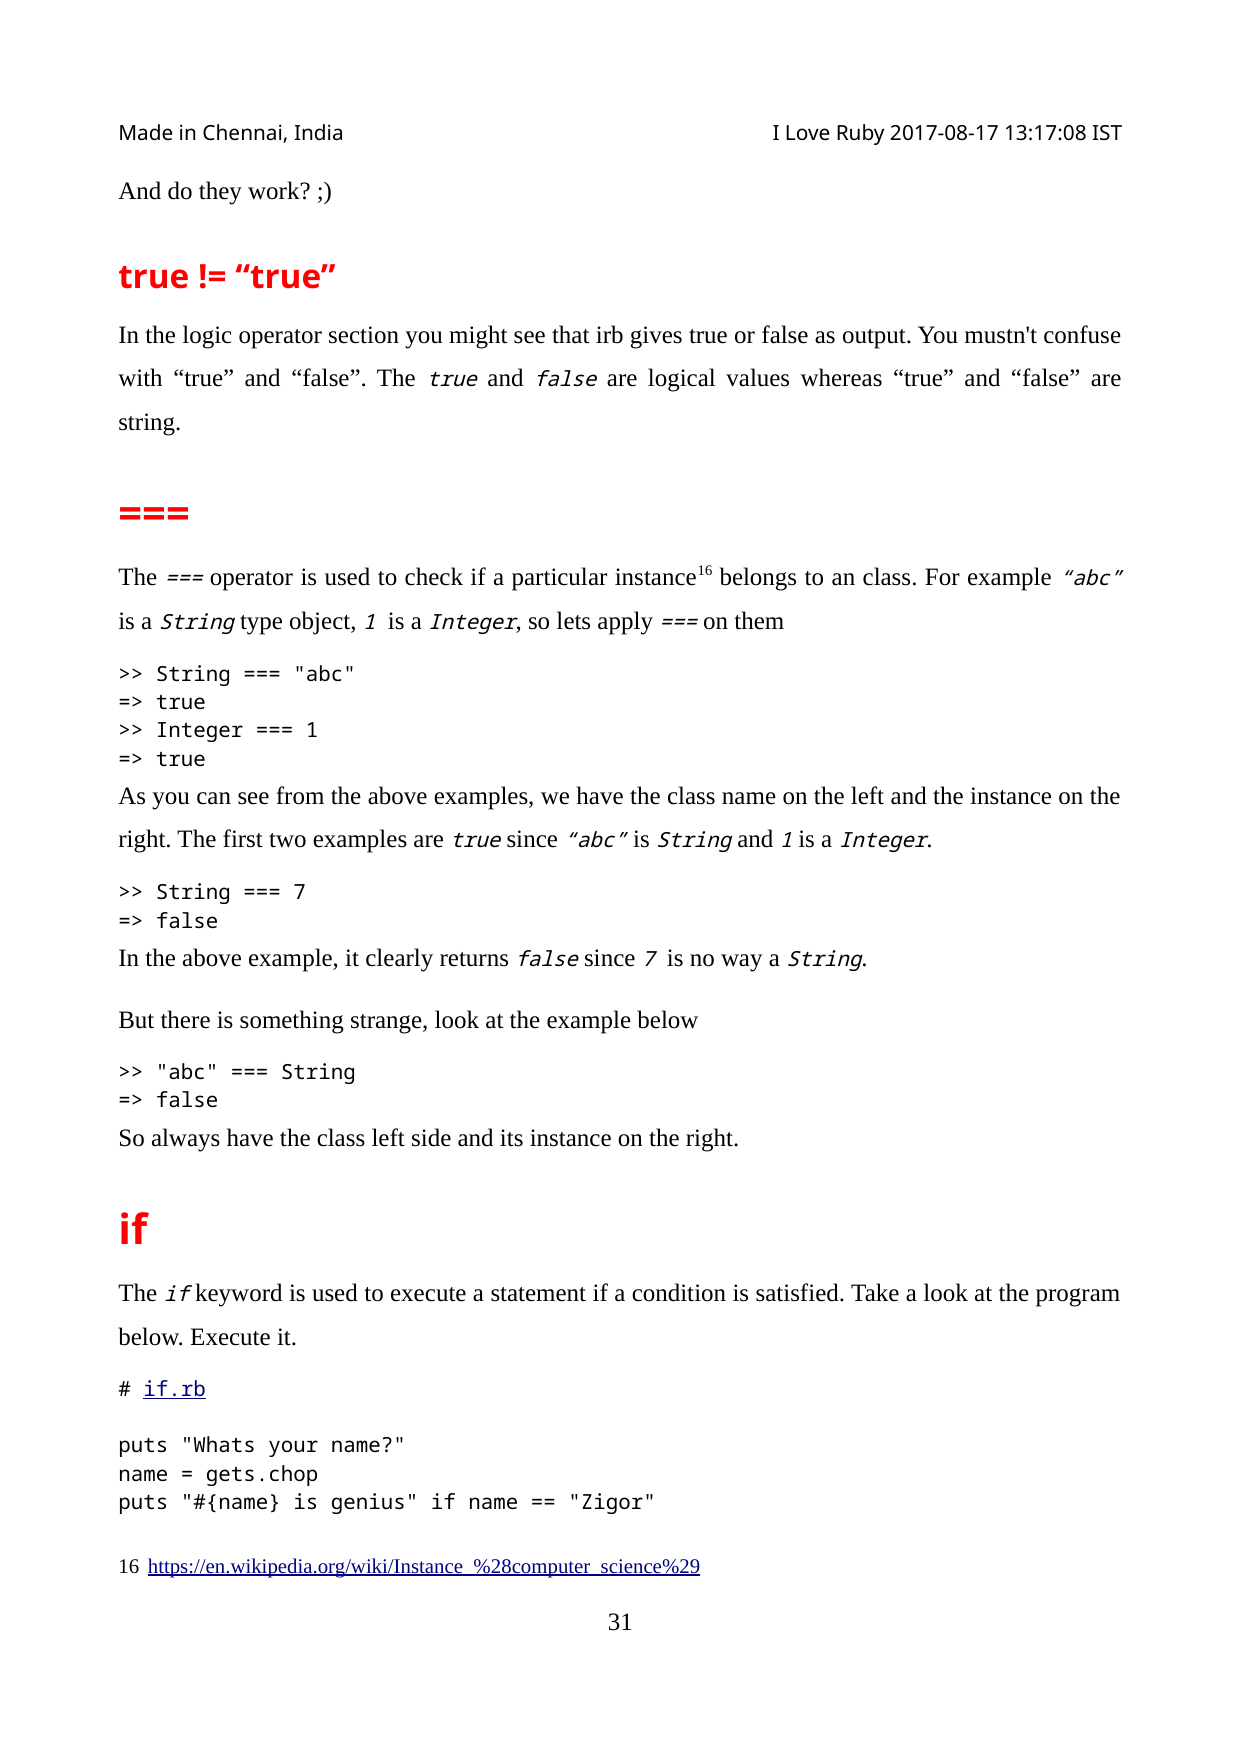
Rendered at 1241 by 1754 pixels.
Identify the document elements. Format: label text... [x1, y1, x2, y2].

text >> String === "abc" [118, 659, 1122, 687]
text And do they work? ;) [118, 176, 1122, 205]
text So always have the class left side and its instance on the right. [118, 1123, 1122, 1152]
text The if keyword is used to execute a statement if a condition is satisfied. Take a look at the program below. Execute it. [118, 1278, 1122, 1351]
text As you can see from the above examples, we have the class name on the left and the instance on the right. The first two examples are true since “abc” is String and 1 is a Integer. [118, 781, 1122, 854]
text => false [118, 1086, 1122, 1114]
text >> Integer === 1 [118, 716, 1122, 744]
text # if.rb [118, 1374, 1122, 1402]
text puts "Whats your name?" [118, 1431, 1122, 1459]
text In the logic operator section you might see that irb gives true or false as output. You mustn't confuse with “true” and “false”. The true and false are logical values whereas “true” and “false” are string. [118, 320, 1122, 436]
subtitle === [118, 484, 1122, 541]
text But there is something strange, look at the example below [118, 1005, 1122, 1034]
text https://en.wikipedia.org/wiki/Instance_%28computer_science%29 [118, 1553, 1122, 1578]
text => false [118, 906, 1122, 934]
text The === operator is used to check if a particular instance belongs to an class. For example “abc” is a String type object, 1 is a Integer, so lets apply === on them [118, 562, 1122, 635]
text >> String === 7 [118, 877, 1122, 906]
subtitle if [118, 1200, 1122, 1257]
text >> "abc" === String [118, 1057, 1122, 1086]
subtitle true != “true” [118, 253, 1122, 298]
text => true [118, 687, 1122, 716]
text In the above example, it clearly returns false since 7 is no way a String. [118, 943, 1122, 973]
text => true [118, 744, 1122, 772]
text puts "#{name} is genius" if name == "Zigor" [118, 1487, 1122, 1516]
text name = gets.chop [118, 1459, 1122, 1487]
